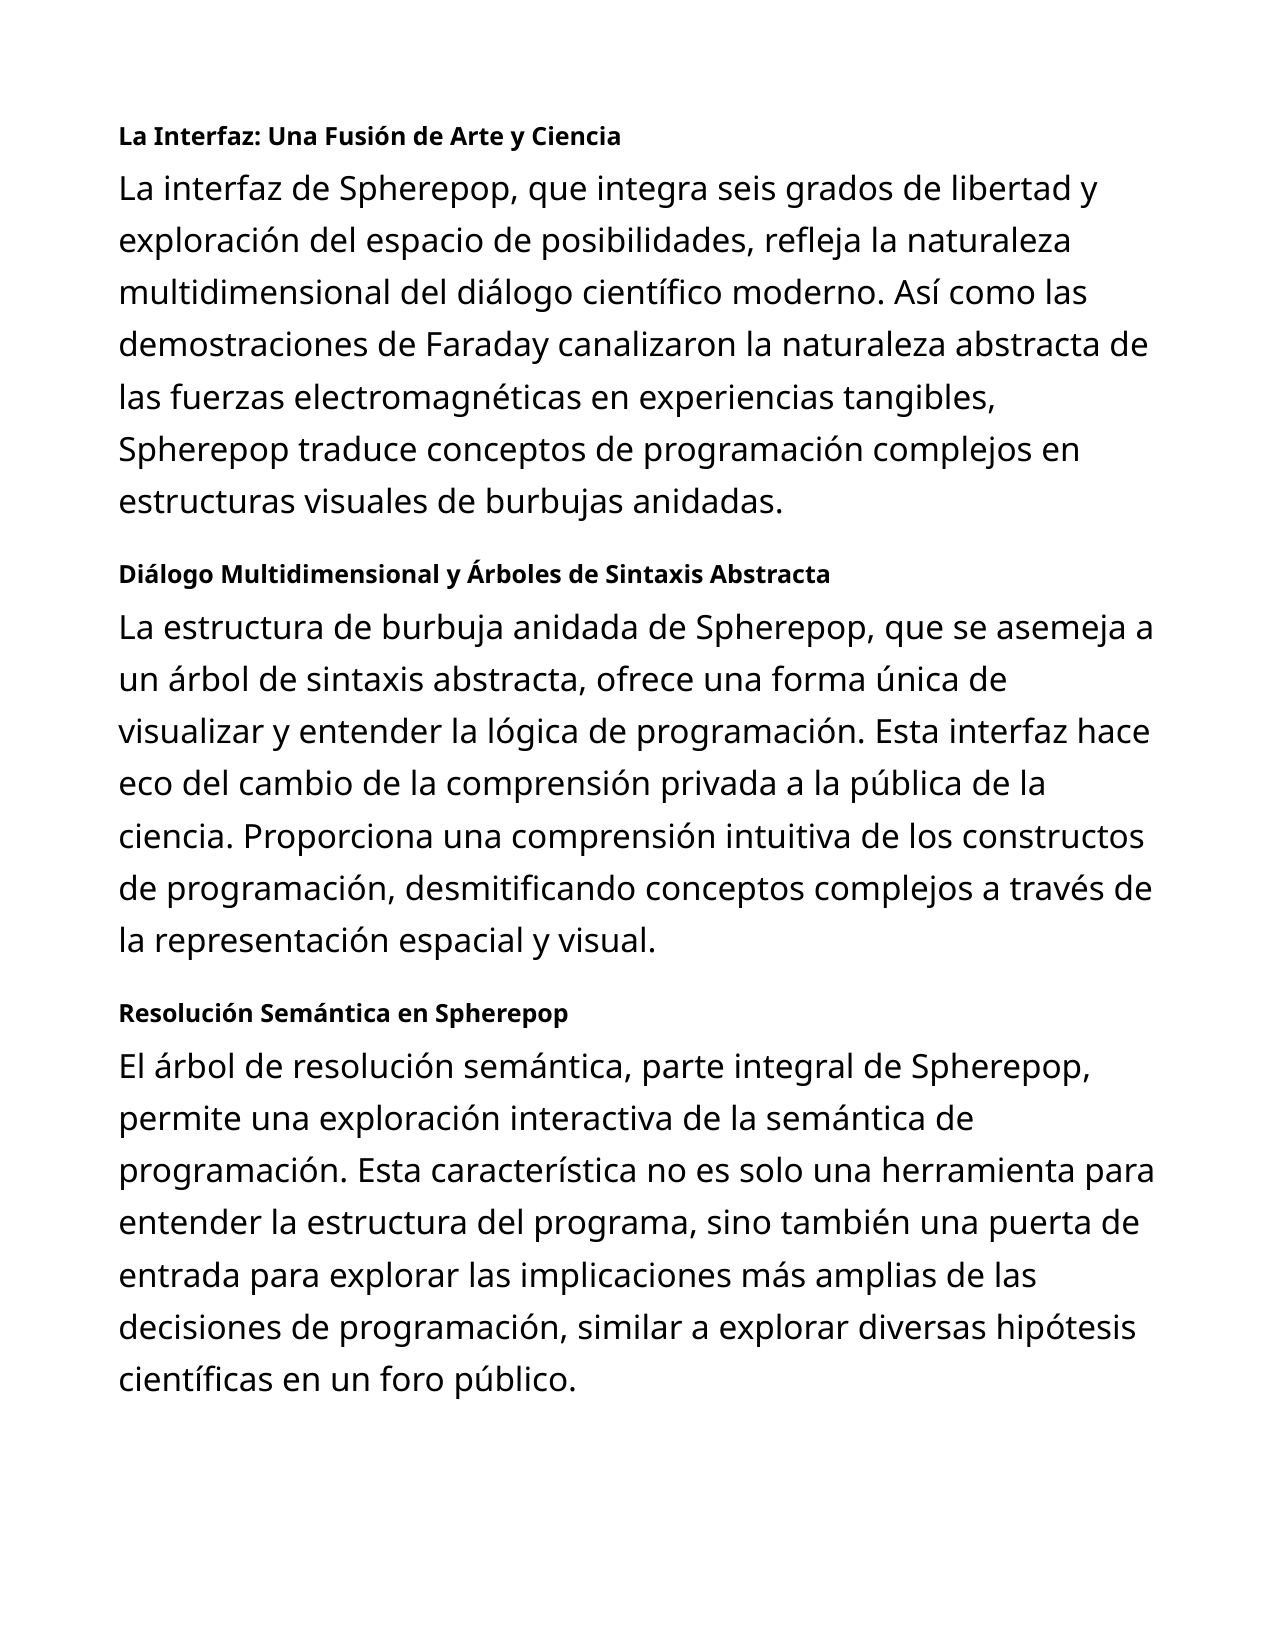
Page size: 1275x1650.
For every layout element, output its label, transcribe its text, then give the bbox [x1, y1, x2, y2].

text La interfaz de Spherepop, que integra seis grados de libertad y exploración del espacio de posibilidades, refleja la naturaleza multidimensional del diálogo científico moderno. Así como las demostraciones de Faraday canalizaron la naturaleza abstracta de las fuerzas electromagnéticas en experiencias tangibles, Spherepop traduce conceptos de programación complejos en estructuras visuales de burbujas anidadas. [118, 165, 1157, 523]
text El árbol de resolución semántica, parte integral de Spherepop, permite una exploración interactiva de la semántica de programación. Esta característica no es solo una herramienta para entender la estructura del programa, sino también una puerta de entrada para explorar las implicaciones más amplias de las decisiones de programación, similar a explorar diversas hipótesis científicas en un foro público. [118, 1043, 1157, 1401]
subtitle Resolución Semántica en Spherepop [118, 996, 1157, 1030]
text La estructura de burbuja anidada de Spherepop, que se asemeja a un árbol de sintaxis abstracta, ofrece una forma única de visualizar y entender la lógica de programación. Esta interfaz hace eco del cambio de la comprensión privada a la pública de la ciencia. Proporciona una comprensión intuitiva de los constructos de programación, desmitificando conceptos complejos a través de la representación espacial y visual. [118, 604, 1157, 962]
subtitle La Interfaz: Una Fusión de Arte y Ciencia [118, 118, 1157, 152]
subtitle Diálogo Multidimensional y Árboles de Sintaxis Abstracta [118, 557, 1157, 591]
